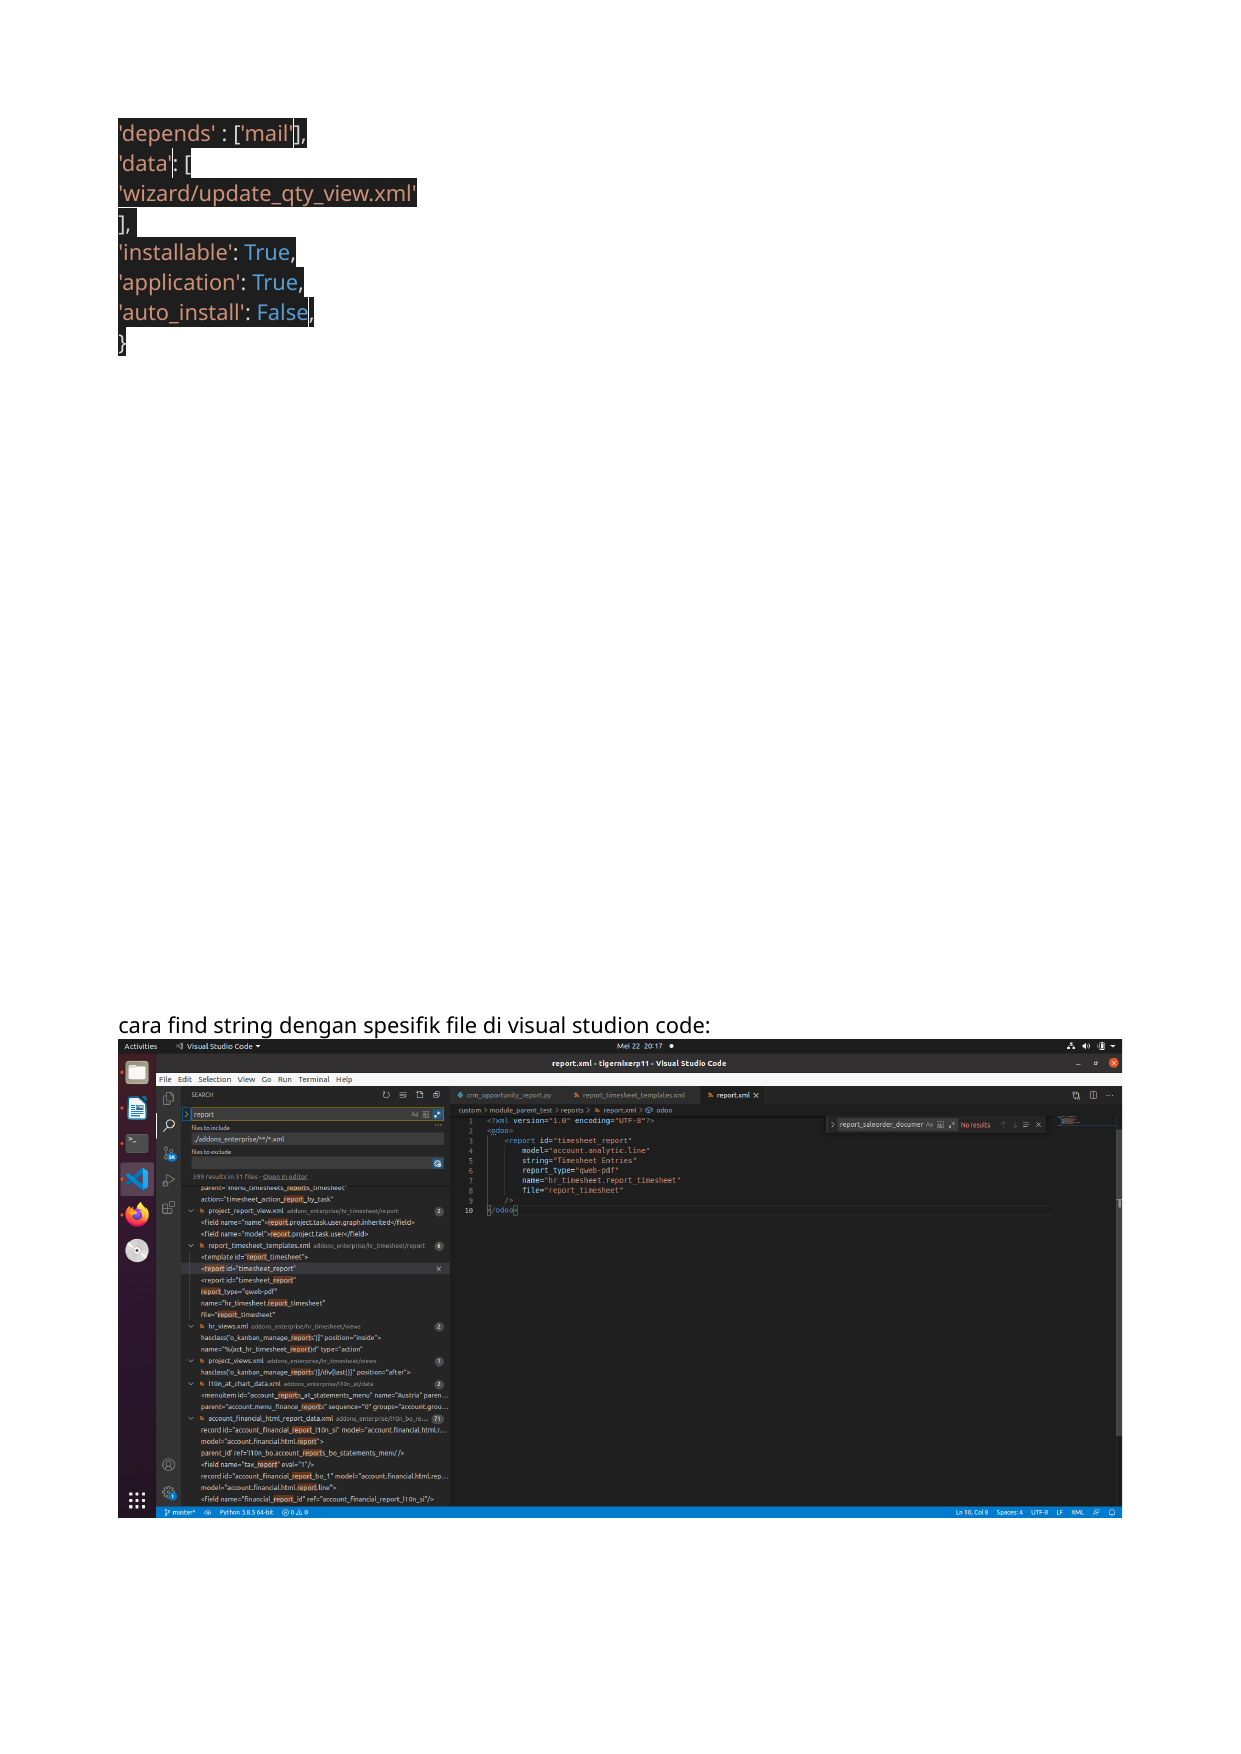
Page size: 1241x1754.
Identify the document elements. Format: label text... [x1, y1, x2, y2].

picture [118, 1039, 1123, 1518]
text 'depends' : ['mail'], [118, 118, 1122, 148]
text 'data': [ [118, 148, 1122, 178]
text cara find string dengan spesifik file di visual studion code: [118, 1010, 1122, 1039]
text 'wizard/update_qty_view.xml' [118, 178, 1122, 207]
text 'application': True, [118, 267, 1122, 297]
text ], [118, 207, 1122, 237]
text 'installable': True, [118, 237, 1122, 267]
text } [118, 327, 1122, 356]
text 'auto_install': False, [118, 297, 1122, 327]
